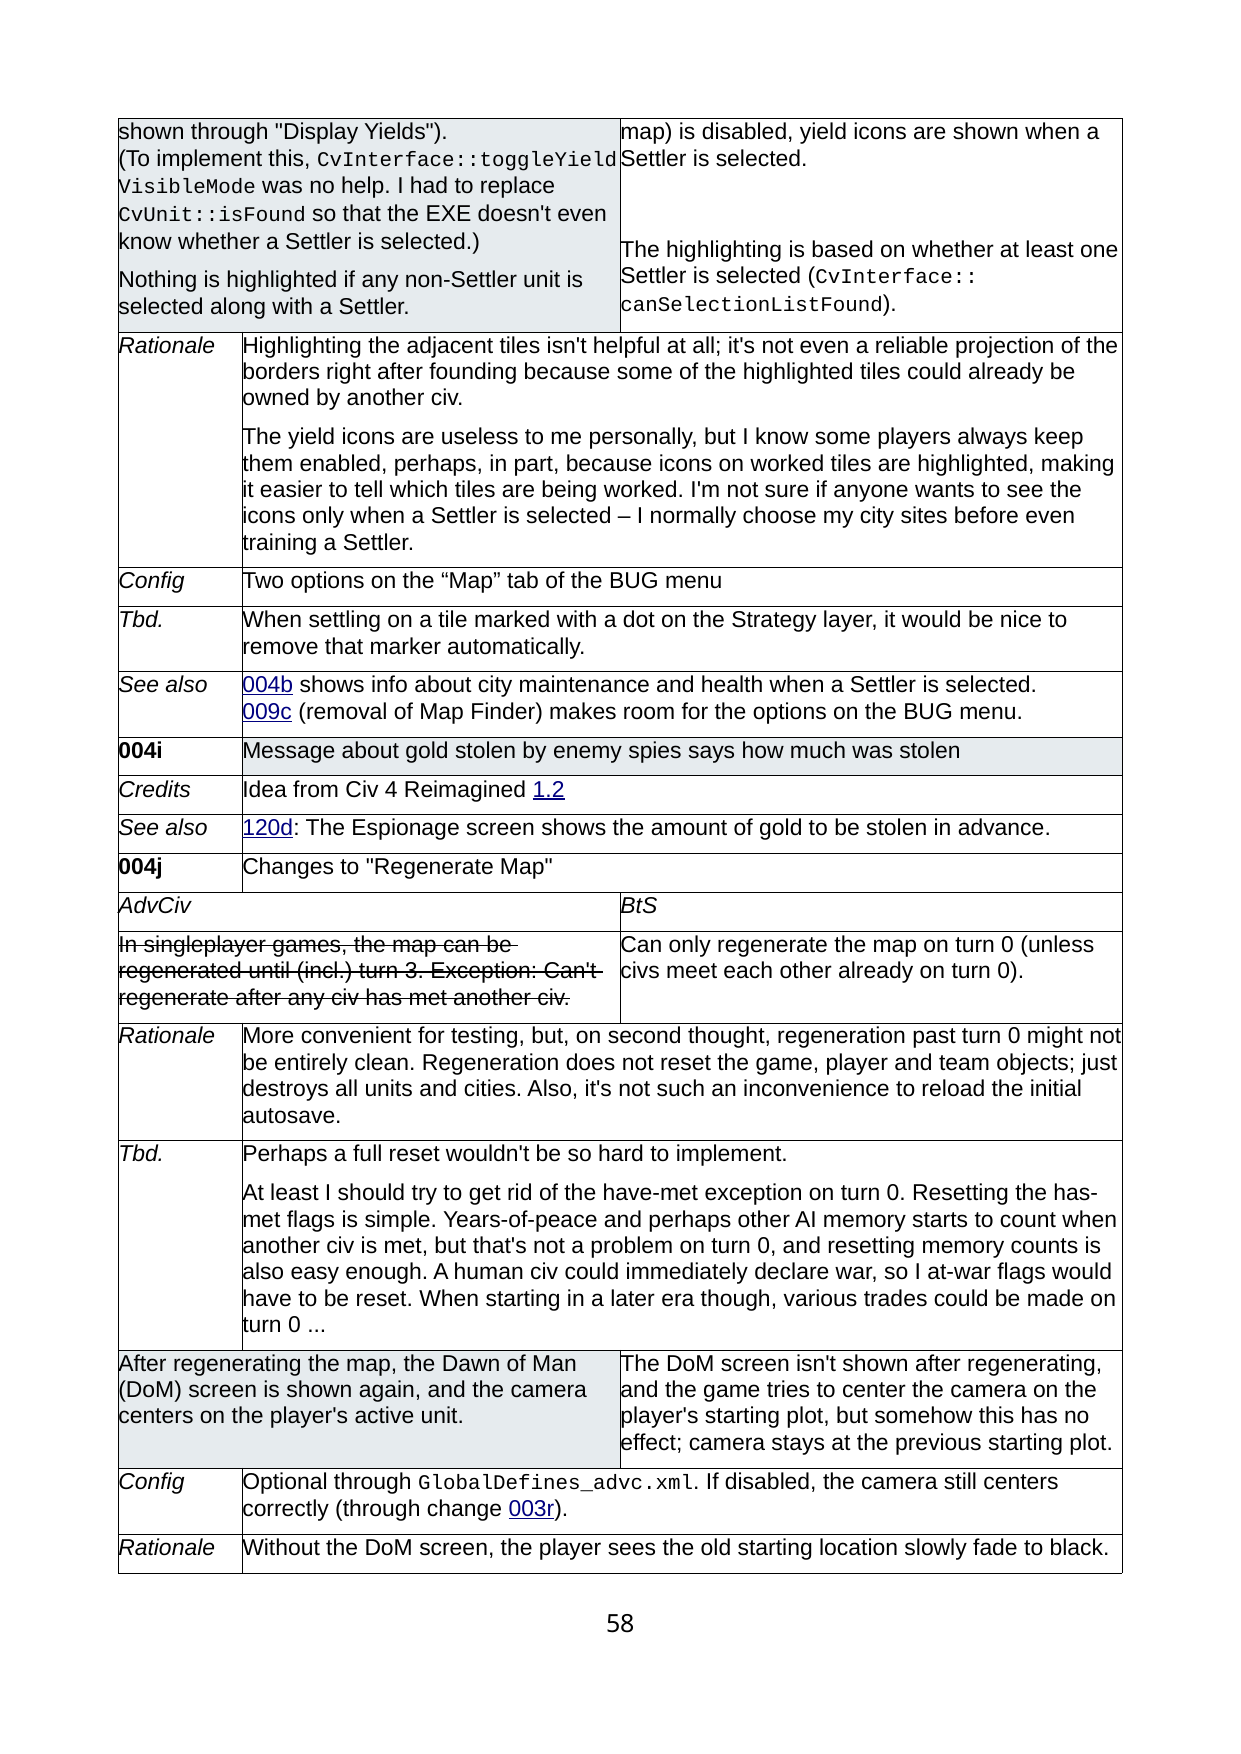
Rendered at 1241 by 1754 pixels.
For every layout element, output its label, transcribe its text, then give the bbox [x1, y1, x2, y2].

table_cell Two options on the “Map” tab of the BUG menu [243, 568, 1122, 606]
table_cell Rationale [119, 333, 242, 567]
table_cell When settling on a tile marked with a dot on the Strategy layer, it would be nice to remove that marker automatically. [243, 607, 1122, 671]
table_cell Highlighting the adjacent tiles isn't helpful at all; it's not even a reliable projection of the borders right after founding because some of the highlighted tiles could already be owned by another civ. The yield icons are useless to me personally, but I know some players always keep them enabled, perhaps, in part, because icons on worked tiles are highlighted, making it easier to tell which tiles are being worked. I'm not sure if anyone wants to see the icons only when a Settler is selected – I normally choose my city sites before even training a Settler. [243, 333, 1122, 567]
table_cell See also [119, 672, 242, 737]
table_cell Config [119, 1469, 242, 1534]
table_cell 004b shows info about city maintenance and health when a Settler is selected. 009c (removal of Map Finder) makes room for the options on the BUG menu. [243, 672, 1122, 737]
table_cell In singleplayer games, the map can be regenerated until (incl.) turn 3. Exception: Can't regenerate after any civ has met another civ. [119, 932, 620, 1022]
table_cell The DoM screen isn't shown after regenerating, and the game tries to center the camera on the player's starting plot, but somehow this has no effect; camera stays at the previous starting plot. [621, 1351, 1122, 1468]
table_cell AdvCiv [119, 893, 620, 931]
table_cell Rationale [119, 1535, 242, 1573]
table_cell Message about gold stolen by enemy spies says how much was stolen [243, 738, 1122, 775]
table_cell BtS [621, 893, 1122, 931]
table_cell map) is disabled, yield icons are shown when a Settler is selected. The highlighting is based on whether at least one Settler is selected (CvInterface:: canSelectionListFound). [621, 119, 1122, 332]
table_cell More convenient for testing, but, on second thought, regeneration past turn 0 might not be entirely clean. Regeneration does not reset the game, player and team objects; just destroys all units and cities. Also, it's not such an inconvenience to reload the initial autosave. [243, 1024, 1122, 1140]
table_cell Config [119, 568, 242, 606]
table_cell After regenerating the map, the Dawn of Man (DoM) screen is shown again, and the camera centers on the player's active unit. [119, 1351, 620, 1468]
table_cell Can only regenerate the map on turn 0 (unless civs meet each other already on turn 0). [621, 932, 1122, 1022]
table_cell Without the DoM screen, the player sees the old starting location slowly fade to black. [243, 1535, 1122, 1573]
table_cell See also [119, 815, 242, 853]
table_cell Changes to "Regenerate Map" [243, 854, 1122, 892]
table_cell 120d: The Espionage screen shows the amount of gold to be stolen in advance. [243, 815, 1122, 853]
table_cell Perhaps a full reset wouldn't be so hard to implement. At least I should try to get rid of the have-met exception on turn 0. Resetting the has-met flags is simple. Years-of-peace and perhaps other AI memory starts to count when another civ is met, but that's not a problem on turn 0, and resetting memory counts is also easy enough. A human civ could immediately declare war, so I at-war flags would have to be reset. When starting in a later era though, various trades could be made on turn 0 ... [243, 1141, 1122, 1350]
table_cell shown through "Display Yields"). (To implement this, CvInterface::toggleYield VisibleMode was no help. I had to replace CvUnit::isFound so that the EXE doesn't even know whether a Settler is selected.) Nothing is highlighted if any non-Settler unit is selected along with a Settler. [119, 119, 620, 332]
table_cell Optional through GlobalDefines_advc.xml. If disabled, the camera still centers correctly (through change 003r). [243, 1469, 1122, 1534]
table_cell 004i [119, 738, 242, 775]
table_cell Credits [119, 776, 242, 814]
table_cell Tbd. [119, 1141, 242, 1350]
table_cell Tbd. [119, 607, 242, 671]
table_cell Idea from Civ 4 Reimagined 1.2 [243, 776, 1122, 814]
table_cell 004j [119, 854, 242, 892]
table_cell Rationale [119, 1024, 242, 1140]
